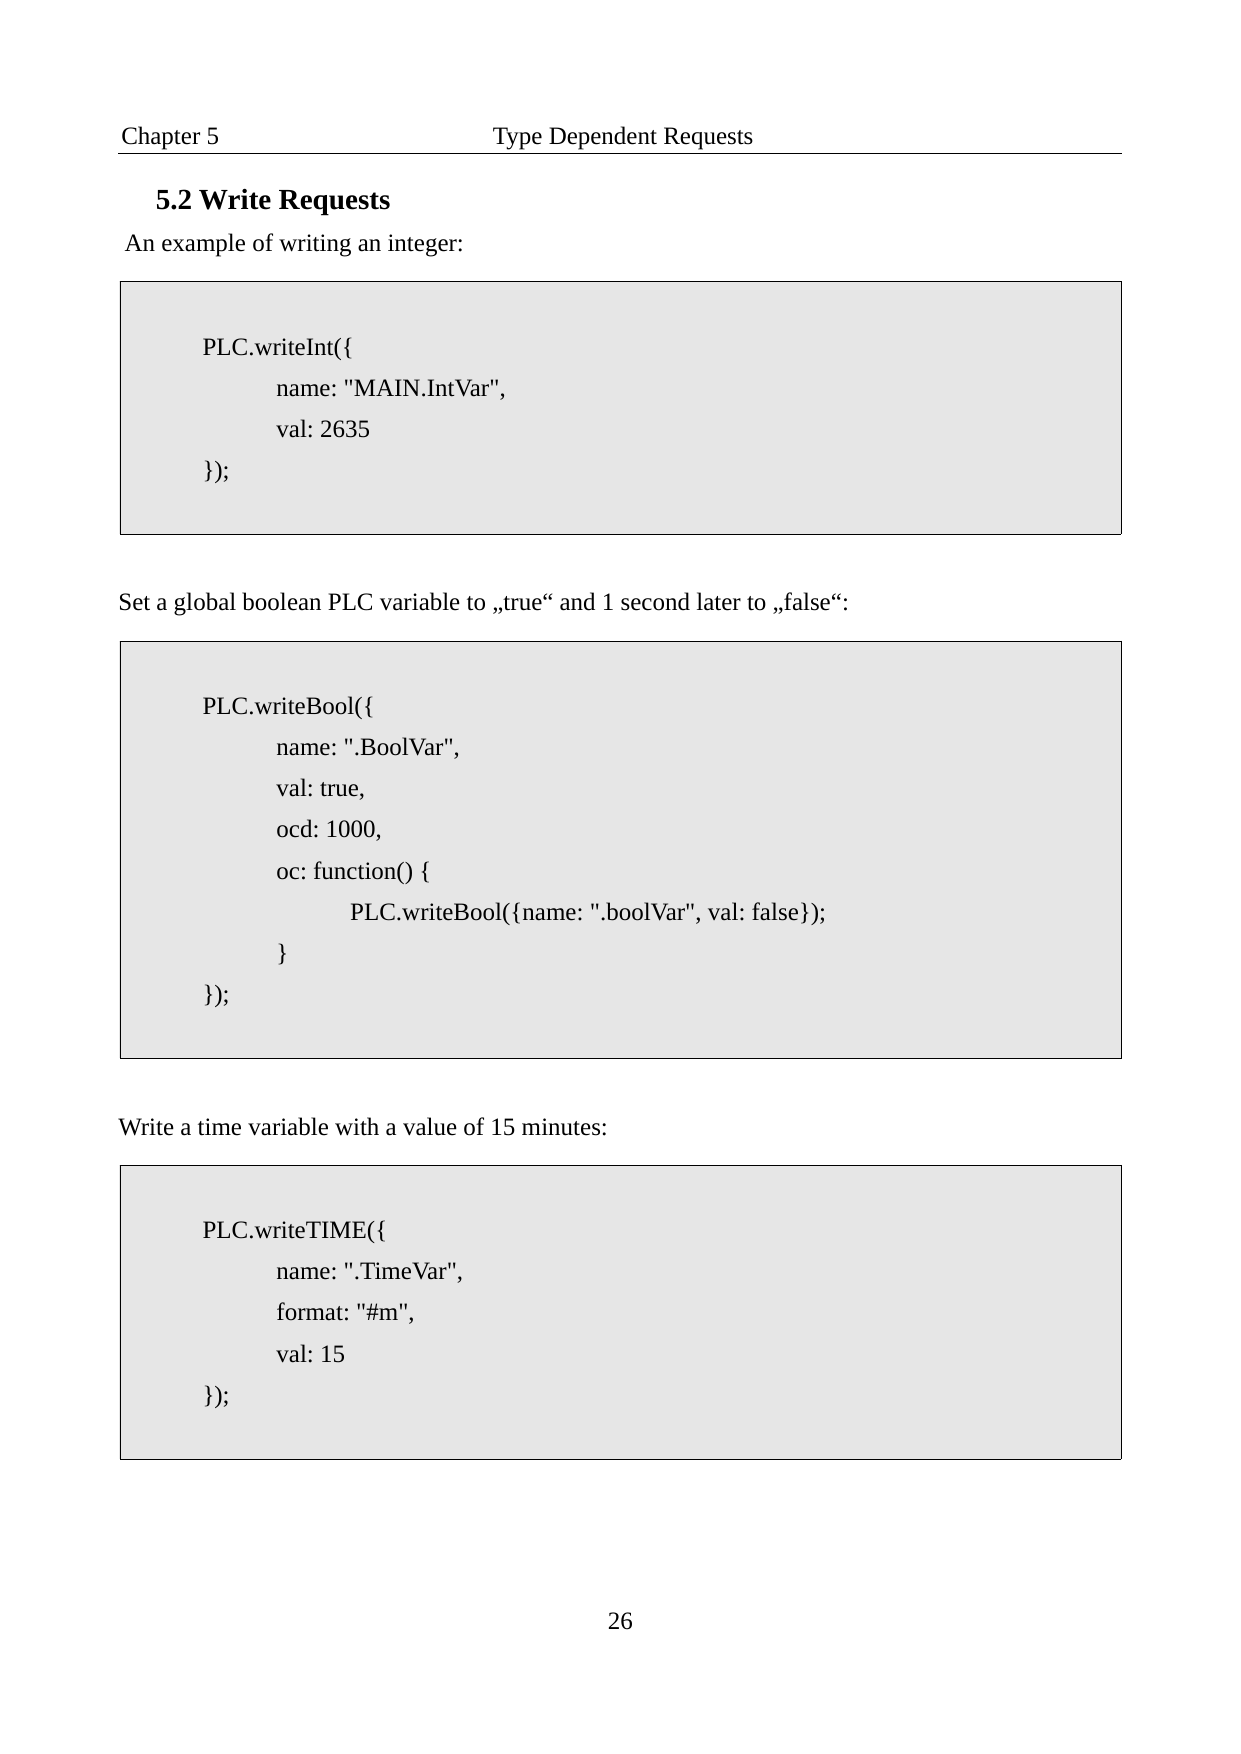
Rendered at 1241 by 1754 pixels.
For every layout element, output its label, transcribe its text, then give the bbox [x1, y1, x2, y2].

text val: 15 [128, 1339, 1112, 1367]
text oc: function() { [128, 856, 1112, 884]
text } [128, 938, 1112, 967]
text name: "MAIN.IntVar", [128, 373, 1112, 402]
text }); [128, 1380, 1112, 1409]
text Write a time variable with a value of 15 minutes: [118, 1112, 1122, 1140]
text PLC.writeBool({name: ".boolVar", val: false}); [128, 897, 1112, 926]
text PLC.writeBool({ [128, 691, 1112, 719]
text name: ".BoolVar", [128, 732, 1112, 761]
text val: true, [128, 773, 1112, 802]
text format: "#m", [128, 1297, 1112, 1326]
text name: ".TimeVar", [128, 1256, 1112, 1285]
text An example of writing an integer: [118, 228, 1122, 257]
text }); [128, 979, 1112, 1008]
text Set a global boolean PLC variable to „true“ and 1 second later to „false“: [118, 587, 1122, 616]
subtitle 5.2 Write Requests [156, 182, 1122, 216]
text PLC.writeTIME({ [128, 1215, 1112, 1244]
text ocd: 1000, [128, 814, 1112, 843]
text PLC.writeInt({ [128, 332, 1112, 360]
text }); [128, 455, 1112, 484]
text val: 2635 [128, 414, 1112, 443]
